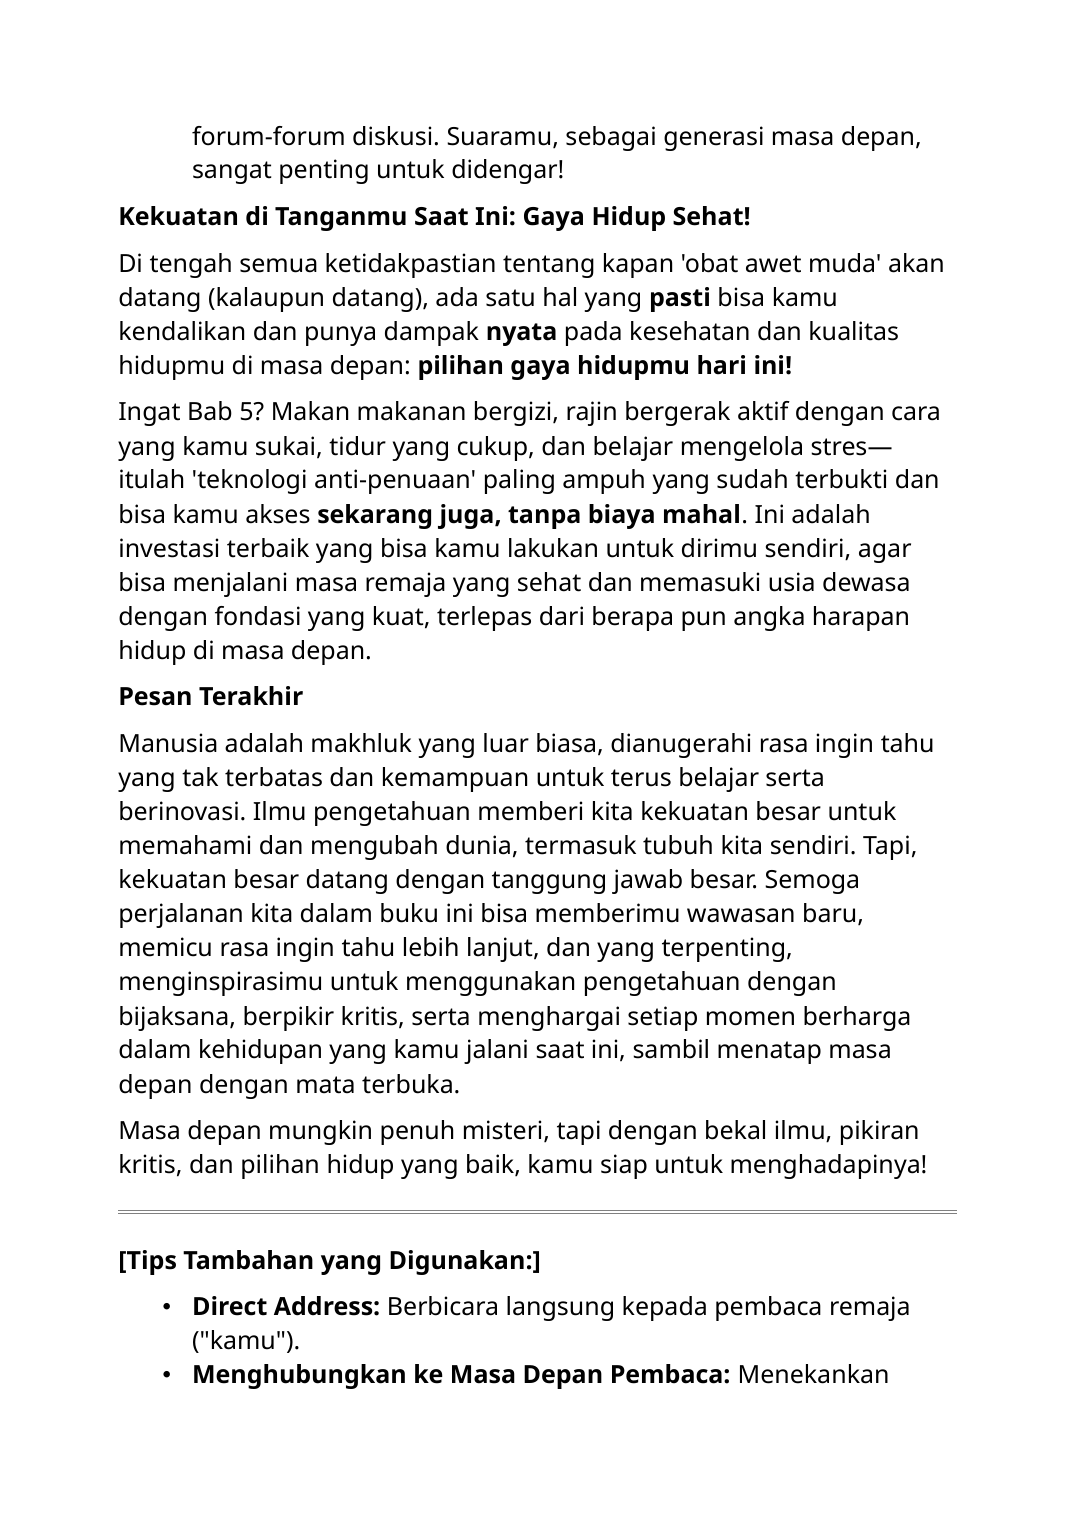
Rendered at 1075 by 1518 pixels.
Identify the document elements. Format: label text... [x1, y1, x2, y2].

list Direct Address: Berbicara langsung kepada pembaca remaja ("kamu"). [162, 1289, 957, 1357]
text Manusia adalah makhluk yang luar biasa, dianugerahi rasa ingin tahu yang tak terbatas dan kemampuan untuk terus belajar serta berinovasi. Ilmu pengetahuan memberi kita kekuatan besar untuk memahami dan mengubah dunia, termasuk tubuh kita sendiri. Tapi, kekuatan besar datang dengan tanggung jawab besar. Semoga perjalanan kita dalam buku ini bisa memberimu wawasan baru, memicu rasa ingin tahu lebih lanjut, dan yang terpenting, menginspirasimu untuk menggunakan pengetahuan dengan bijaksana, berpikir kritis, serta menghargai setiap momen berharga dalam kehidupan yang kamu jalani saat ini, sambil menatap masa depan dengan mata terbuka. [118, 726, 957, 1100]
text Di tengah semua ketidakpastian tentang kapan 'obat awet muda' akan datang (kalaupun datang), ada satu hal yang pasti bisa kamu kendalikan dan punya dampak nyata pada kesehatan dan kualitas hidupmu di masa depan: pilihan gaya hidupmu hari ini! [118, 245, 957, 382]
text Kekuatan di Tanganmu Saat Ini: Gaya Hidup Sehat! [118, 199, 957, 233]
list Menghubungkan ke Masa Depan Pembaca: Menekankan [162, 1357, 957, 1391]
text Pesan Terakhir [118, 679, 957, 713]
text Ingat Bab 5? Makan makanan bergizi, rajin bergerak aktif dengan cara yang kamu sukai, tidur yang cukup, dan belajar mengelola stres—itulah 'teknologi anti-penuaan' paling ampuh yang sudah terbukti dan bisa kamu akses sekarang juga, tanpa biaya mahal. Ini adalah investasi terbaik yang bisa kamu lakukan untuk dirimu sendiri, agar bisa menjalani masa remaja yang sehat dan memasuki usia dewasa dengan fondasi yang kuat, terlepas dari berapa pun angka harapan hidup di masa depan. [118, 394, 957, 667]
list forum-forum diskusi. Suaramu, sebagai generasi masa depan, sangat penting untuk didengar! [162, 118, 957, 186]
text [Tips Tambahan yang Digunakan:] [118, 1242, 957, 1276]
text Masa depan mungkin penuh misteri, tapi dengan bekal ilmu, pikiran kritis, dan pilihan hidup yang baik, kamu siap untuk menghadapinya! [118, 1113, 957, 1181]
